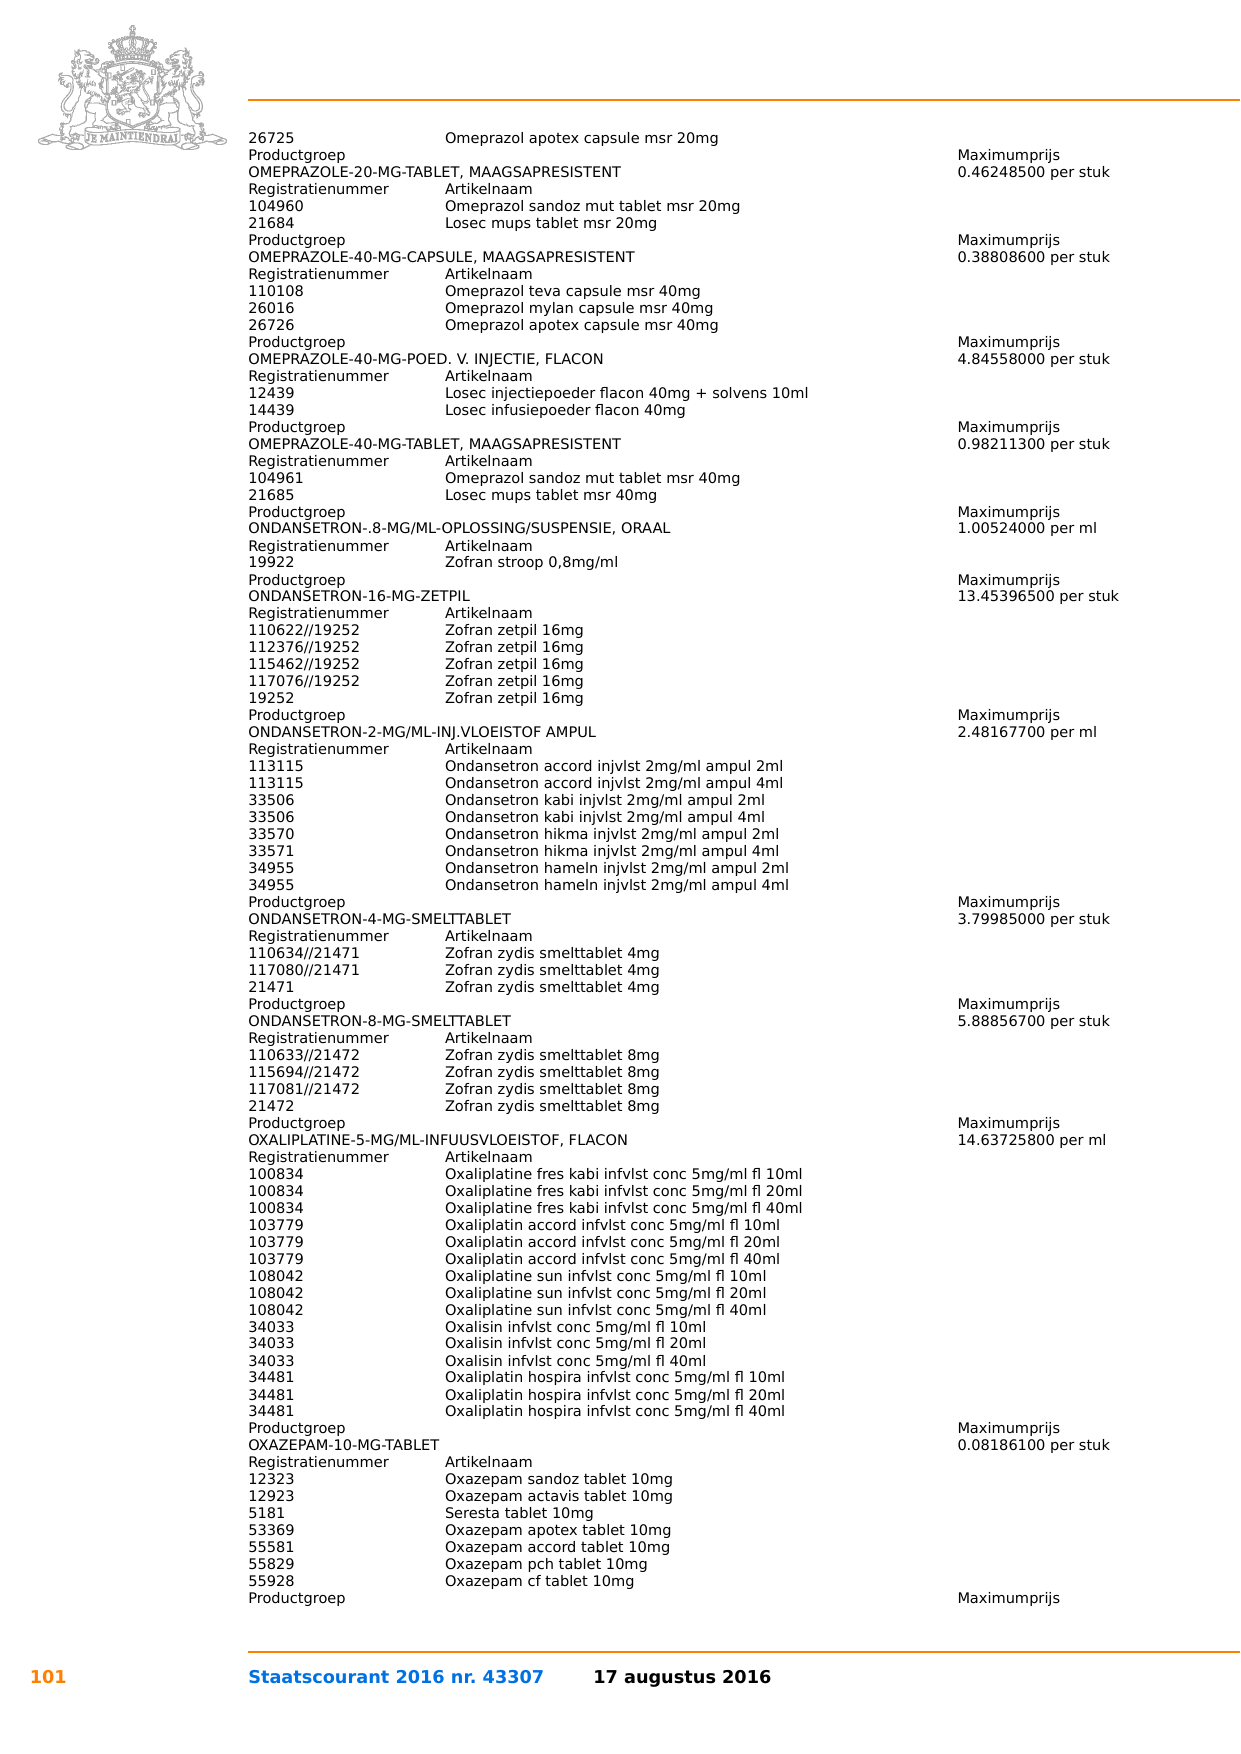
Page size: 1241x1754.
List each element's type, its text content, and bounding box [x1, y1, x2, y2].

table_cell [951, 1149, 1163, 1166]
table_cell 0.38808600 per stuk [951, 249, 1163, 266]
table_cell 55581 [248, 1539, 439, 1556]
table_cell 115694//21472 [248, 1064, 439, 1081]
table_cell 4.84558000 per stuk [951, 351, 1163, 368]
table_cell 103779 [248, 1234, 439, 1251]
table_cell [951, 1098, 1163, 1115]
table_cell OXALIPLATINE-5-MG/ML-INFUUSVLOEISTOF, FLACON [248, 1132, 951, 1149]
table_cell Losec mups tablet msr 40mg [439, 486, 951, 503]
table_cell [951, 809, 1163, 826]
table_cell Ondansetron hikma injvlst 2mg/ml ampul 4ml [439, 843, 951, 860]
table_cell [951, 775, 1163, 792]
table_cell Zofran zydis smelttablet 8mg [439, 1064, 951, 1081]
table_cell [951, 1166, 1163, 1183]
table_cell [951, 1573, 1163, 1590]
table_cell [951, 1403, 1163, 1420]
table_cell Oxaliplatine fres kabi infvlst conc 5mg/ml fl 20ml [439, 1183, 951, 1199]
table_cell Oxazepam sandoz tablet 10mg [439, 1471, 951, 1488]
table_cell [951, 1081, 1163, 1098]
table_cell Zofran zetpil 16mg [439, 656, 951, 673]
table_cell Ondansetron hameln injvlst 2mg/ml ampul 4ml [439, 877, 951, 894]
table_cell 55928 [248, 1573, 439, 1590]
table_cell [951, 622, 1163, 639]
picture [38, 25, 227, 150]
table_cell [951, 1217, 1163, 1233]
table_cell [951, 1183, 1163, 1199]
table_cell ONDANSETRON-4-MG-SMELTTABLET [248, 911, 951, 928]
table_cell [439, 996, 951, 1013]
table_cell [951, 1301, 1163, 1318]
table_cell 117081//21472 [248, 1081, 439, 1098]
table_cell Zofran zydis smelttablet 8mg [439, 1047, 951, 1064]
table_cell [951, 758, 1163, 775]
table_cell Ondansetron hameln injvlst 2mg/ml ampul 2ml [439, 860, 951, 877]
table_cell Productgroep [248, 1420, 439, 1437]
table_cell Omeprazol sandoz mut tablet msr 20mg [439, 198, 951, 215]
table_cell 3.79985000 per stuk [951, 911, 1163, 928]
table_cell 100834 [248, 1166, 439, 1183]
table_cell 14439 [248, 402, 439, 418]
table_cell [951, 928, 1163, 945]
table_cell [951, 877, 1163, 894]
table_cell [951, 1454, 1163, 1471]
table_cell [951, 215, 1163, 232]
table_cell 104961 [248, 470, 439, 486]
table_cell [951, 860, 1163, 877]
table_cell [951, 486, 1163, 503]
table_cell OMEPRAZOLE-40-MG-POED. V. INJECTIE, FLACON [248, 351, 951, 368]
table_cell 33570 [248, 826, 439, 843]
table_cell [951, 453, 1163, 469]
table_cell OMEPRAZOLE-20-MG-TABLET, MAAGSAPRESISTENT [248, 164, 951, 181]
table_cell Losec mups tablet msr 20mg [439, 215, 951, 232]
table_cell 34955 [248, 877, 439, 894]
table_cell ONDANSETRON-.8-MG/ML-OPLOSSING/SUSPENSIE, ORAAL [248, 520, 951, 537]
table_cell [951, 1471, 1163, 1488]
table_cell [951, 1064, 1163, 1081]
table_cell Oxaliplatin accord infvlst conc 5mg/ml fl 20ml [439, 1234, 951, 1251]
table_cell OXAZEPAM-10-MG-TABLET [248, 1437, 951, 1454]
table_cell Omeprazol apotex capsule msr 20mg [439, 130, 951, 147]
table_cell Maximumprijs [951, 147, 1163, 164]
table_cell 34955 [248, 860, 439, 877]
table_cell Losec infusiepoeder flacon 40mg [439, 402, 951, 418]
table_cell Artikelnaam [439, 453, 951, 469]
table_cell Artikelnaam [439, 368, 951, 384]
table_cell [951, 843, 1163, 860]
table_cell 5.88856700 per stuk [951, 1013, 1163, 1030]
table_cell Artikelnaam [439, 266, 951, 283]
table_cell Oxaliplatin accord infvlst conc 5mg/ml fl 10ml [439, 1217, 951, 1233]
table_cell [439, 707, 951, 724]
table_cell 55829 [248, 1556, 439, 1573]
table_cell [951, 181, 1163, 198]
table_cell [951, 945, 1163, 962]
table_cell [951, 1556, 1163, 1573]
table_cell [951, 1505, 1163, 1522]
table_cell Losec injectiepoeder flacon 40mg + solvens 10ml [439, 385, 951, 402]
table_cell Artikelnaam [439, 928, 951, 945]
table_cell Oxaliplatine sun infvlst conc 5mg/ml fl 40ml [439, 1301, 951, 1318]
table_cell [951, 283, 1163, 300]
table_cell 0.98211300 per stuk [951, 436, 1163, 452]
table_cell Productgroep [248, 707, 439, 724]
table_cell 21471 [248, 979, 439, 996]
table_cell 26726 [248, 317, 439, 334]
table_cell Oxaliplatine sun infvlst conc 5mg/ml fl 10ml [439, 1268, 951, 1284]
table_cell Oxazepam cf tablet 10mg [439, 1573, 951, 1590]
table_cell Oxalisin infvlst conc 5mg/ml fl 20ml [439, 1335, 951, 1352]
table_cell 12923 [248, 1488, 439, 1505]
table_cell Registratienummer [248, 453, 439, 469]
table_cell Artikelnaam [439, 538, 951, 554]
table_cell 110108 [248, 283, 439, 300]
table_cell Registratienummer [248, 181, 439, 198]
table_cell 34481 [248, 1386, 439, 1403]
table_cell [439, 232, 951, 249]
table_cell Productgroep [248, 419, 439, 436]
table_cell 13.45396500 per stuk [951, 588, 1163, 605]
table_cell OMEPRAZOLE-40-MG-TABLET, MAAGSAPRESISTENT [248, 436, 951, 452]
table_cell Maximumprijs [951, 504, 1163, 520]
table_cell 21472 [248, 1098, 439, 1115]
table_cell Omeprazol mylan capsule msr 40mg [439, 300, 951, 317]
table_cell Registratienummer [248, 605, 439, 622]
table_cell [951, 1539, 1163, 1556]
table_cell [951, 317, 1163, 334]
table_cell 26016 [248, 300, 439, 317]
table_cell Omeprazol apotex capsule msr 40mg [439, 317, 951, 334]
table_cell Productgroep [248, 1115, 439, 1132]
table_cell Oxaliplatin hospira infvlst conc 5mg/ml fl 20ml [439, 1386, 951, 1403]
table_cell Registratienummer [248, 1149, 439, 1166]
table_cell 33506 [248, 809, 439, 826]
table_cell 108042 [248, 1268, 439, 1284]
table_cell 26725 [248, 130, 439, 147]
table_cell [951, 605, 1163, 622]
table_cell Productgroep [248, 147, 439, 164]
table_cell Artikelnaam [439, 181, 951, 198]
table_cell Registratienummer [248, 368, 439, 384]
table_cell Registratienummer [248, 1454, 439, 1471]
table_cell 0.46248500 per stuk [951, 164, 1163, 181]
table_cell Registratienummer [248, 538, 439, 554]
table_cell Omeprazol sandoz mut tablet msr 40mg [439, 470, 951, 486]
table_cell Zofran zetpil 16mg [439, 639, 951, 656]
table_cell ONDANSETRON-16-MG-ZETPIL [248, 588, 951, 605]
table_cell Maximumprijs [951, 894, 1163, 911]
table_cell Productgroep [248, 571, 439, 588]
table_cell Artikelnaam [439, 1030, 951, 1047]
table_cell Productgroep [248, 334, 439, 351]
table_cell [951, 639, 1163, 656]
table_cell Oxalisin infvlst conc 5mg/ml fl 40ml [439, 1353, 951, 1369]
table_cell Artikelnaam [439, 605, 951, 622]
table_cell 2.48167700 per ml [951, 724, 1163, 741]
table_cell 19922 [248, 554, 439, 571]
table_cell Productgroep [248, 894, 439, 911]
table_cell 0.08186100 per stuk [951, 1437, 1163, 1454]
table_cell Oxaliplatin hospira infvlst conc 5mg/ml fl 40ml [439, 1403, 951, 1420]
table_cell Maximumprijs [951, 232, 1163, 249]
table_cell Maximumprijs [951, 1115, 1163, 1132]
table_cell Registratienummer [248, 1030, 439, 1047]
table_cell [439, 504, 951, 520]
table_cell [951, 1268, 1163, 1284]
table_cell 12323 [248, 1471, 439, 1488]
table_cell Registratienummer [248, 928, 439, 945]
table_cell [951, 673, 1163, 690]
table_cell 112376//19252 [248, 639, 439, 656]
table_cell Maximumprijs [951, 419, 1163, 436]
table_cell 34481 [248, 1369, 439, 1386]
table_cell [951, 690, 1163, 707]
table_cell Maximumprijs [951, 1590, 1163, 1607]
table_cell 110622//19252 [248, 622, 439, 639]
table_cell 108042 [248, 1285, 439, 1301]
table_cell [951, 656, 1163, 673]
table_cell [951, 1488, 1163, 1505]
table_cell [951, 1285, 1163, 1301]
table_cell 14.63725800 per ml [951, 1132, 1163, 1149]
table_cell 110633//21472 [248, 1047, 439, 1064]
table_cell 103779 [248, 1217, 439, 1233]
table_cell [951, 1353, 1163, 1369]
table_cell Artikelnaam [439, 1454, 951, 1471]
table_cell Ondansetron kabi injvlst 2mg/ml ampul 4ml [439, 809, 951, 826]
table_cell 34481 [248, 1403, 439, 1420]
table_cell Oxazepam apotex tablet 10mg [439, 1522, 951, 1539]
table_cell [951, 538, 1163, 554]
table_cell [439, 1420, 951, 1437]
table_cell Maximumprijs [951, 996, 1163, 1013]
table_cell 113115 [248, 775, 439, 792]
table_cell [951, 554, 1163, 571]
table_cell Oxalisin infvlst conc 5mg/ml fl 10ml [439, 1319, 951, 1335]
table_cell 21684 [248, 215, 439, 232]
table_cell Maximumprijs [951, 334, 1163, 351]
table_cell 33571 [248, 843, 439, 860]
table_cell [951, 962, 1163, 979]
table_cell [951, 792, 1163, 809]
table_cell Oxaliplatine fres kabi infvlst conc 5mg/ml fl 40ml [439, 1200, 951, 1217]
table_cell [951, 130, 1163, 147]
table_cell Ondansetron accord injvlst 2mg/ml ampul 4ml [439, 775, 951, 792]
table_cell 34033 [248, 1335, 439, 1352]
table_cell 33506 [248, 792, 439, 809]
table_cell 103779 [248, 1251, 439, 1267]
table_cell Omeprazol teva capsule msr 40mg [439, 283, 951, 300]
table_cell [951, 826, 1163, 843]
table_cell Productgroep [248, 996, 439, 1013]
table_cell [951, 979, 1163, 996]
table_cell [439, 894, 951, 911]
table_cell ONDANSETRON-2-MG/ML-INJ.VLOEISTOF AMPUL [248, 724, 951, 741]
table_cell Artikelnaam [439, 1149, 951, 1166]
table_cell Artikelnaam [439, 741, 951, 758]
table_cell Ondansetron kabi injvlst 2mg/ml ampul 2ml [439, 792, 951, 809]
table_cell Registratienummer [248, 266, 439, 283]
table_cell Ondansetron hikma injvlst 2mg/ml ampul 2ml [439, 826, 951, 843]
table_cell 1.00524000 per ml [951, 520, 1163, 537]
table_cell [439, 419, 951, 436]
table_cell [951, 1369, 1163, 1386]
table_cell Oxaliplatin hospira infvlst conc 5mg/ml fl 10ml [439, 1369, 951, 1386]
table_cell [439, 571, 951, 588]
table_cell ONDANSETRON-8-MG-SMELTTABLET [248, 1013, 951, 1030]
table_cell [951, 1234, 1163, 1251]
table_cell 117076//19252 [248, 673, 439, 690]
table_cell [951, 1200, 1163, 1217]
table_cell 115462//19252 [248, 656, 439, 673]
table_cell Productgroep [248, 504, 439, 520]
table_cell 53369 [248, 1522, 439, 1539]
table_cell 12439 [248, 385, 439, 402]
table_cell 34033 [248, 1353, 439, 1369]
table_cell [951, 1251, 1163, 1267]
table_cell [951, 402, 1163, 418]
table_cell Maximumprijs [951, 571, 1163, 588]
table_cell 34033 [248, 1319, 439, 1335]
table_cell [951, 300, 1163, 317]
table_cell OMEPRAZOLE-40-MG-CAPSULE, MAAGSAPRESISTENT [248, 249, 951, 266]
table_cell [951, 266, 1163, 283]
table_cell [951, 198, 1163, 215]
table_cell Zofran zydis smelttablet 8mg [439, 1098, 951, 1115]
table_cell Oxaliplatin accord infvlst conc 5mg/ml fl 40ml [439, 1251, 951, 1267]
table_cell Zofran stroop 0,8mg/ml [439, 554, 951, 571]
table_cell 5181 [248, 1505, 439, 1522]
table_cell Oxazepam pch tablet 10mg [439, 1556, 951, 1573]
table_cell [439, 1115, 951, 1132]
table_cell Oxaliplatine fres kabi infvlst conc 5mg/ml fl 10ml [439, 1166, 951, 1183]
table_cell Zofran zetpil 16mg [439, 622, 951, 639]
table_cell 108042 [248, 1301, 439, 1318]
table_cell Registratienummer [248, 741, 439, 758]
table_cell [951, 1047, 1163, 1064]
table_cell 113115 [248, 758, 439, 775]
table_cell [951, 385, 1163, 402]
table_cell Zofran zydis smelttablet 8mg [439, 1081, 951, 1098]
table_cell 104960 [248, 198, 439, 215]
table_cell Seresta tablet 10mg [439, 1505, 951, 1522]
table_cell Oxaliplatine sun infvlst conc 5mg/ml fl 20ml [439, 1285, 951, 1301]
table_cell Zofran zydis smelttablet 4mg [439, 979, 951, 996]
table_cell Zofran zydis smelttablet 4mg [439, 962, 951, 979]
table_cell Maximumprijs [951, 707, 1163, 724]
table_cell Maximumprijs [951, 1420, 1163, 1437]
table_cell Zofran zetpil 16mg [439, 673, 951, 690]
table_cell [951, 470, 1163, 486]
table_cell [951, 368, 1163, 384]
table_cell [951, 1030, 1163, 1047]
table_cell [951, 1335, 1163, 1352]
table_cell Zofran zetpil 16mg [439, 690, 951, 707]
table_cell [951, 1386, 1163, 1403]
table_cell [951, 741, 1163, 758]
table_cell Zofran zydis smelttablet 4mg [439, 945, 951, 962]
table_cell Oxazepam accord tablet 10mg [439, 1539, 951, 1556]
table_cell [951, 1319, 1163, 1335]
table_cell [439, 147, 951, 164]
table_cell [439, 1590, 951, 1607]
table_cell Ondansetron accord injvlst 2mg/ml ampul 2ml [439, 758, 951, 775]
table_cell 117080//21471 [248, 962, 439, 979]
table_cell Productgroep [248, 1590, 439, 1607]
table_cell Oxazepam actavis tablet 10mg [439, 1488, 951, 1505]
table_cell 100834 [248, 1183, 439, 1199]
table_cell 100834 [248, 1200, 439, 1217]
table_cell [951, 1522, 1163, 1539]
table_cell [439, 334, 951, 351]
table_cell 19252 [248, 690, 439, 707]
table_cell 110634//21471 [248, 945, 439, 962]
table_cell 21685 [248, 486, 439, 503]
table_cell Productgroep [248, 232, 439, 249]
